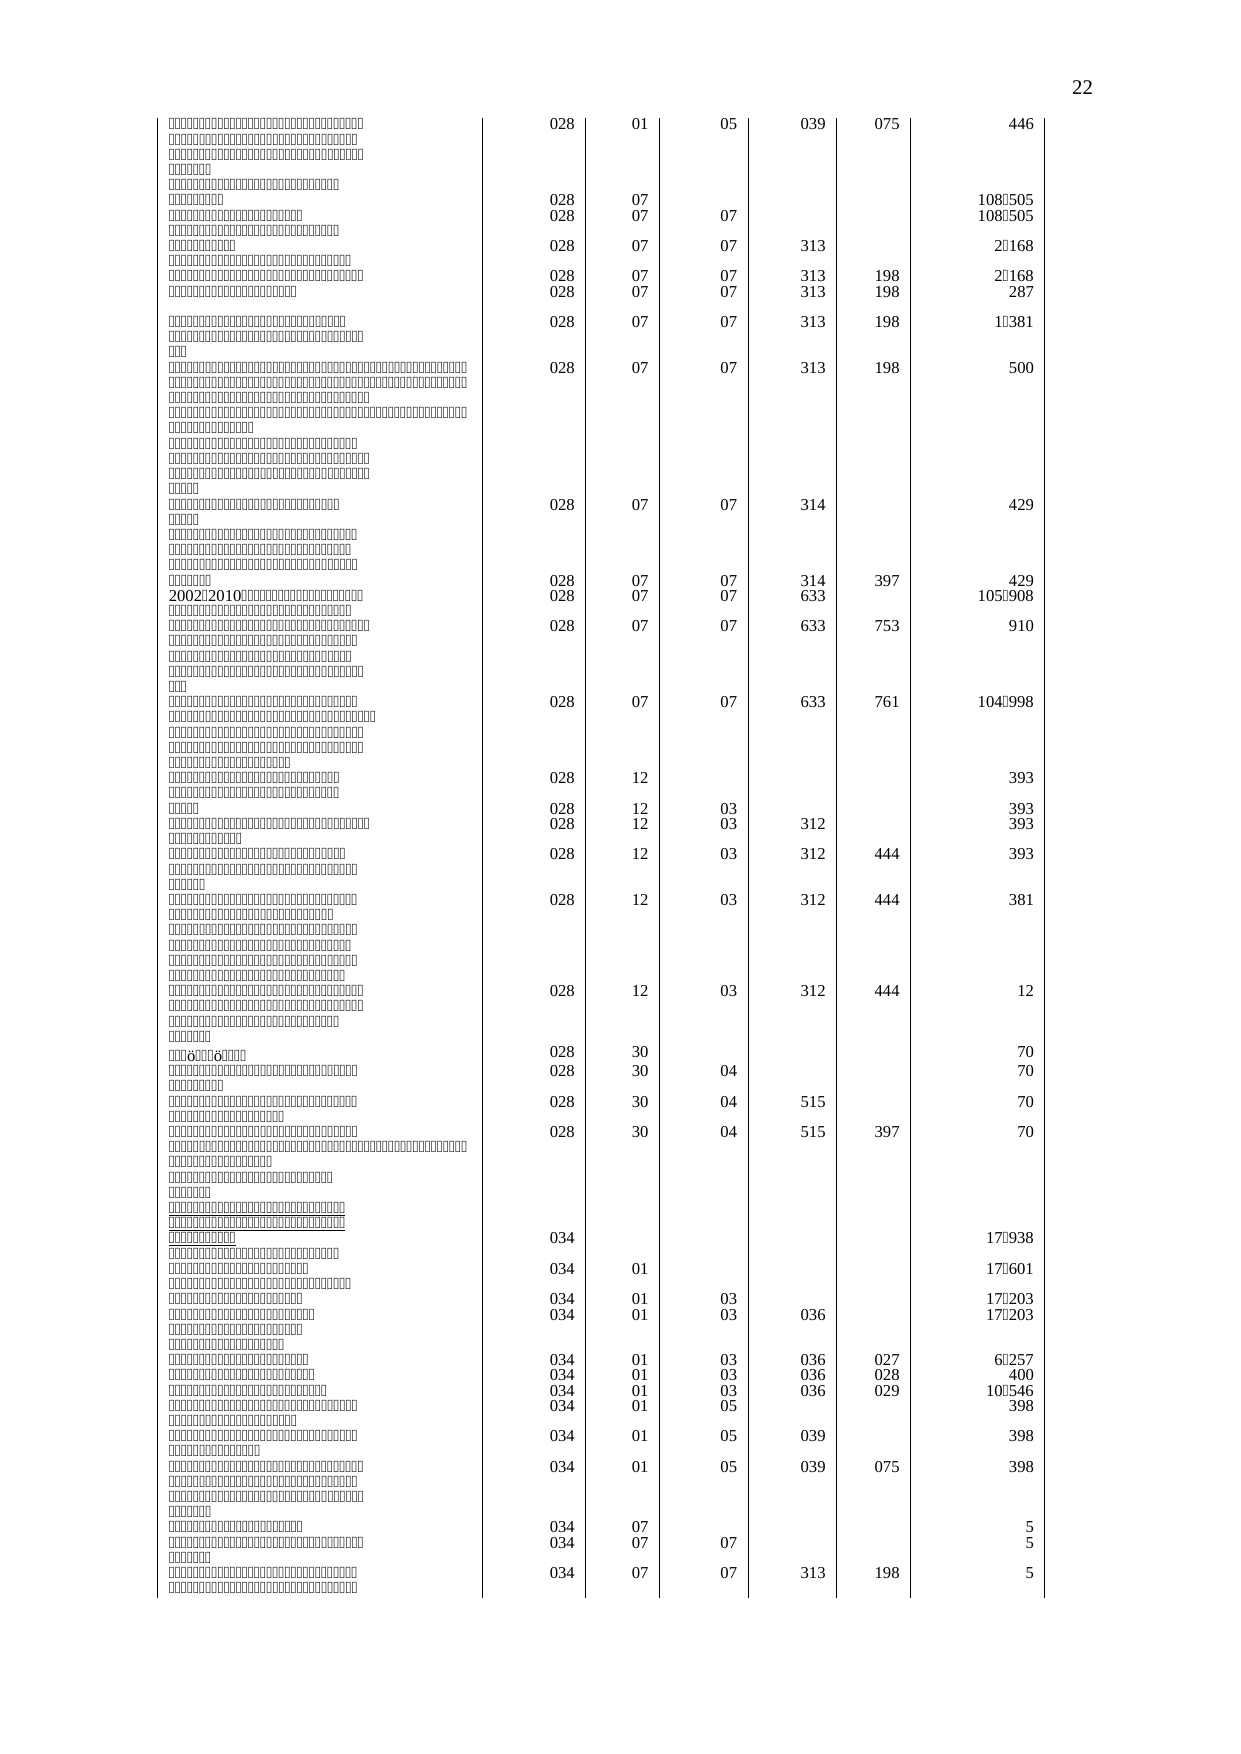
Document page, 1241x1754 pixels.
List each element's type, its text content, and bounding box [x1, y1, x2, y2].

table_cell  [586, 1537, 659, 1567]
table_cell [749, 1046, 836, 1065]
table_cell    [158, 316, 482, 361]
table_cell  [483, 529, 585, 589]
table_cell  [837, 361, 910, 498]
table_cell  [586, 361, 659, 498]
table_cell [749, 1537, 836, 1567]
table_cell  [911, 361, 1044, 498]
table_cell  [586, 590, 659, 620]
table_cell  [837, 1385, 910, 1400]
table_cell  [483, 620, 585, 696]
table_cell  [158, 1354, 482, 1369]
table_cell  [911, 1202, 1044, 1248]
table_cell  [586, 1521, 659, 1537]
table_cell  [586, 1461, 659, 1521]
table_cell  [483, 225, 585, 255]
table_cell  [586, 1278, 659, 1308]
table_cell [837, 772, 910, 787]
table_cell  [586, 772, 659, 787]
table_cell  [483, 590, 585, 620]
table_cell  [837, 1369, 910, 1384]
table_cell  [586, 1354, 659, 1369]
table_cell        [158, 361, 482, 498]
table_cell   [158, 1430, 482, 1461]
table_cell  [660, 255, 748, 285]
table_cell  [660, 118, 748, 179]
table_cell  [660, 1369, 748, 1384]
table_cell    [158, 1202, 482, 1248]
table_cell [749, 209, 836, 224]
table_cell  [660, 529, 748, 589]
table_cell  [660, 1567, 748, 1597]
table_cell  [837, 894, 910, 985]
table_cell  [586, 285, 659, 316]
table_cell  [586, 1567, 659, 1597]
table_cell [837, 209, 910, 224]
table_cell  [483, 1248, 585, 1278]
table_cell  [660, 848, 748, 894]
table_cell  [660, 316, 748, 361]
table_cell  [749, 255, 836, 285]
table_cell  [837, 1567, 910, 1597]
table_cell  [911, 179, 1044, 209]
table_cell   [158, 1065, 482, 1096]
table_cell [749, 179, 836, 209]
table_cell  [837, 255, 910, 285]
table_cell  [483, 1521, 585, 1537]
table_cell [837, 1278, 910, 1308]
table_cell  [660, 818, 748, 848]
table_cell  [586, 1385, 659, 1400]
table_cell  [660, 620, 748, 696]
table_cell     [158, 529, 482, 589]
table_cell  [749, 1369, 836, 1384]
table_cell  [483, 985, 585, 1046]
table_cell  [483, 209, 585, 224]
table_cell  [837, 529, 910, 589]
table_cell  [483, 118, 585, 179]
table_cell [586, 1202, 659, 1248]
table_cell [749, 1065, 836, 1096]
table_cell [660, 772, 748, 787]
table_cell  [483, 772, 585, 787]
table_cell  [911, 1354, 1044, 1369]
table_cell  [911, 255, 1044, 285]
table_cell  [660, 1430, 748, 1461]
table_cell  [749, 285, 836, 316]
table_cell  [586, 1309, 659, 1354]
table_cell  [749, 620, 836, 696]
table_cell  [837, 118, 910, 179]
table_cell     [158, 118, 482, 179]
table_cell  [483, 1126, 585, 1202]
table_cell [837, 179, 910, 209]
table_cell  [911, 696, 1044, 772]
table_cell  [660, 225, 748, 255]
table_cell  [911, 285, 1044, 316]
table_cell  [483, 498, 585, 529]
table_cell  [158, 285, 482, 316]
table_cell  [749, 1309, 836, 1354]
table_cell  [586, 894, 659, 985]
table_cell [749, 1202, 836, 1248]
table_cell  [911, 225, 1044, 255]
table_cell [749, 1521, 836, 1537]
table_cell  [749, 118, 836, 179]
table_cell  [660, 1461, 748, 1521]
table_cell [837, 1521, 910, 1537]
table_cell  [660, 1278, 748, 1308]
table_cell  [749, 1461, 836, 1521]
table_cell  [483, 1430, 585, 1461]
table_cell  [660, 498, 748, 529]
table_cell  [911, 620, 1044, 696]
table_cell  [911, 1309, 1044, 1354]
table_cell  [911, 1567, 1044, 1597]
table_cell [749, 787, 836, 818]
table_cell  [837, 1461, 910, 1521]
table_cell  [749, 225, 836, 255]
table_cell   [158, 255, 482, 285]
table_cell  [749, 696, 836, 772]
table_cell  [911, 1096, 1044, 1126]
table_cell  [483, 1278, 585, 1308]
table_cell  [749, 529, 836, 589]
table_cell [837, 498, 910, 529]
table_cell  [911, 787, 1044, 818]
table_cell  [158, 1369, 482, 1384]
table_cell  [837, 1354, 910, 1369]
table_cell  [586, 1126, 659, 1202]
table_cell [837, 225, 910, 255]
table_cell  [483, 1385, 585, 1400]
table_cell  [660, 285, 748, 316]
table_cell      [158, 696, 482, 772]
table_cell  [749, 818, 836, 848]
table_cell  [837, 1126, 910, 1202]
table_cell  [911, 1046, 1044, 1065]
table_cell [837, 787, 910, 818]
table_cell  [586, 787, 659, 818]
table_cell  [660, 1354, 748, 1369]
table_cell  [837, 848, 910, 894]
table_cell  [749, 985, 836, 1046]
table_cell  [660, 209, 748, 224]
table_cell  [660, 590, 748, 620]
table_cell  [483, 361, 585, 498]
table_cell  [911, 118, 1044, 179]
table_cell   [158, 1567, 482, 1597]
table_cell  [660, 1065, 748, 1096]
table_cell  [660, 361, 748, 498]
table_cell [837, 1202, 910, 1248]
table_cell    [158, 848, 482, 894]
table_cell [660, 1046, 748, 1065]
table_cell  [586, 696, 659, 772]
table_cell  [749, 848, 836, 894]
table_cell  [749, 1567, 836, 1597]
table_cell  [586, 620, 659, 696]
table_cell  [749, 498, 836, 529]
table_cell  [749, 316, 836, 361]
table_cell   [158, 1248, 482, 1278]
table_cell  [483, 894, 585, 985]
table_cell  [586, 179, 659, 209]
table_cell [837, 1096, 910, 1126]
table_cell  [586, 985, 659, 1046]
table_cell öö [158, 1046, 482, 1065]
table_cell  [483, 1065, 585, 1096]
table_cell  [911, 1537, 1044, 1567]
table_cell  [911, 590, 1044, 620]
table_cell  [586, 1046, 659, 1065]
table_cell     [158, 1126, 482, 1202]
table_cell  [660, 985, 748, 1046]
table_cell  [483, 285, 585, 316]
table_cell  [749, 1385, 836, 1400]
table_cell  [483, 1567, 585, 1597]
table_cell  [586, 498, 659, 529]
table_cell  [660, 1126, 748, 1202]
table_cell  [911, 529, 1044, 589]
table_cell  [911, 1126, 1044, 1202]
table_cell  [660, 1537, 748, 1567]
table_cell  [911, 818, 1044, 848]
table_cell   [158, 1400, 482, 1430]
table_cell  [660, 1096, 748, 1126]
table_cell  [911, 1461, 1044, 1521]
table_cell [749, 772, 836, 787]
table_cell  [483, 179, 585, 209]
table_cell  [660, 696, 748, 772]
table_cell   [158, 498, 482, 529]
table_cell [749, 1400, 836, 1430]
table_cell  [586, 818, 659, 848]
table_cell  [586, 848, 659, 894]
table_cell  [483, 787, 585, 818]
table_cell  [586, 118, 659, 179]
table_cell  [158, 1385, 482, 1400]
table_cell  [749, 1096, 836, 1126]
table_cell  [749, 361, 836, 498]
table_cell  [483, 255, 585, 285]
table_cell  [483, 1309, 585, 1354]
table_cell  [911, 894, 1044, 985]
table_cell [837, 590, 910, 620]
table_cell  [749, 590, 836, 620]
table_cell   [158, 1537, 482, 1567]
table_cell  [911, 1430, 1044, 1461]
table_cell [660, 1521, 748, 1537]
table_cell  [483, 316, 585, 361]
table_cell  [911, 848, 1044, 894]
table_cell  [911, 1278, 1044, 1308]
table_cell  [586, 1400, 659, 1430]
table_cell  [749, 1126, 836, 1202]
table_cell  [158, 209, 482, 224]
table_cell  [660, 1400, 748, 1430]
table_cell  [586, 1430, 659, 1461]
table_cell  [586, 1096, 659, 1126]
table_cell  [837, 285, 910, 316]
table_cell     [158, 985, 482, 1046]
table_cell  [749, 1430, 836, 1461]
table_cell   [158, 225, 482, 255]
table_cell  [660, 1385, 748, 1400]
table_cell  [660, 787, 748, 818]
table_cell  [586, 1065, 659, 1096]
table_cell  [911, 772, 1044, 787]
table_cell  [660, 1309, 748, 1354]
table_cell [837, 1309, 910, 1354]
table_cell  [586, 255, 659, 285]
table_cell    [158, 1309, 482, 1354]
table_cell  [483, 1202, 585, 1248]
table_cell  [911, 1400, 1044, 1430]
table_cell  [911, 1385, 1044, 1400]
table_cell   [158, 1096, 482, 1126]
table_cell  [483, 818, 585, 848]
table_cell  [911, 1248, 1044, 1278]
table_cell  [586, 316, 659, 361]
table_cell     [158, 1461, 482, 1521]
table_cell  [837, 696, 910, 772]
table_cell  [483, 1369, 585, 1384]
table_cell  [911, 316, 1044, 361]
table_cell  [483, 1096, 585, 1126]
table_cell  [158, 1521, 482, 1537]
table_cell  [911, 1369, 1044, 1384]
table_cell  [483, 1046, 585, 1065]
table_cell  [837, 620, 910, 696]
table_cell   [158, 818, 482, 848]
table_cell [749, 1248, 836, 1278]
table_cell  [586, 529, 659, 589]
table_cell  [483, 1400, 585, 1430]
table_cell  [660, 894, 748, 985]
table_cell  [837, 316, 910, 361]
table_cell      [158, 620, 482, 696]
table_cell [837, 1046, 910, 1065]
table_cell [837, 818, 910, 848]
table_cell   [158, 590, 482, 620]
table_cell   [158, 1278, 482, 1308]
table_cell  [483, 1461, 585, 1521]
table_cell [660, 1202, 748, 1248]
table_cell  [749, 1354, 836, 1369]
table_cell  [586, 225, 659, 255]
table_cell [837, 1430, 910, 1461]
table_cell  [483, 1354, 585, 1369]
table_cell       [158, 894, 482, 985]
table_cell  [483, 1537, 585, 1567]
table_cell  [158, 772, 482, 787]
table_cell  [586, 1248, 659, 1278]
table_cell   [158, 179, 482, 209]
table_cell  [586, 209, 659, 224]
table_cell  [911, 985, 1044, 1046]
table_cell  [483, 848, 585, 894]
table_cell [837, 1537, 910, 1567]
table_cell [837, 1065, 910, 1096]
table_cell  [911, 1065, 1044, 1096]
table_cell   [158, 787, 482, 818]
table_cell [749, 1278, 836, 1308]
table_cell  [749, 894, 836, 985]
table_cell  [837, 985, 910, 1046]
table_cell [660, 1248, 748, 1278]
table_cell  [911, 209, 1044, 224]
table_cell [837, 1248, 910, 1278]
table_cell  [911, 498, 1044, 529]
table_cell  [483, 696, 585, 772]
table_cell [837, 1400, 910, 1430]
table_cell  [586, 1369, 659, 1384]
table_cell  [911, 1521, 1044, 1537]
table_cell [660, 179, 748, 209]
